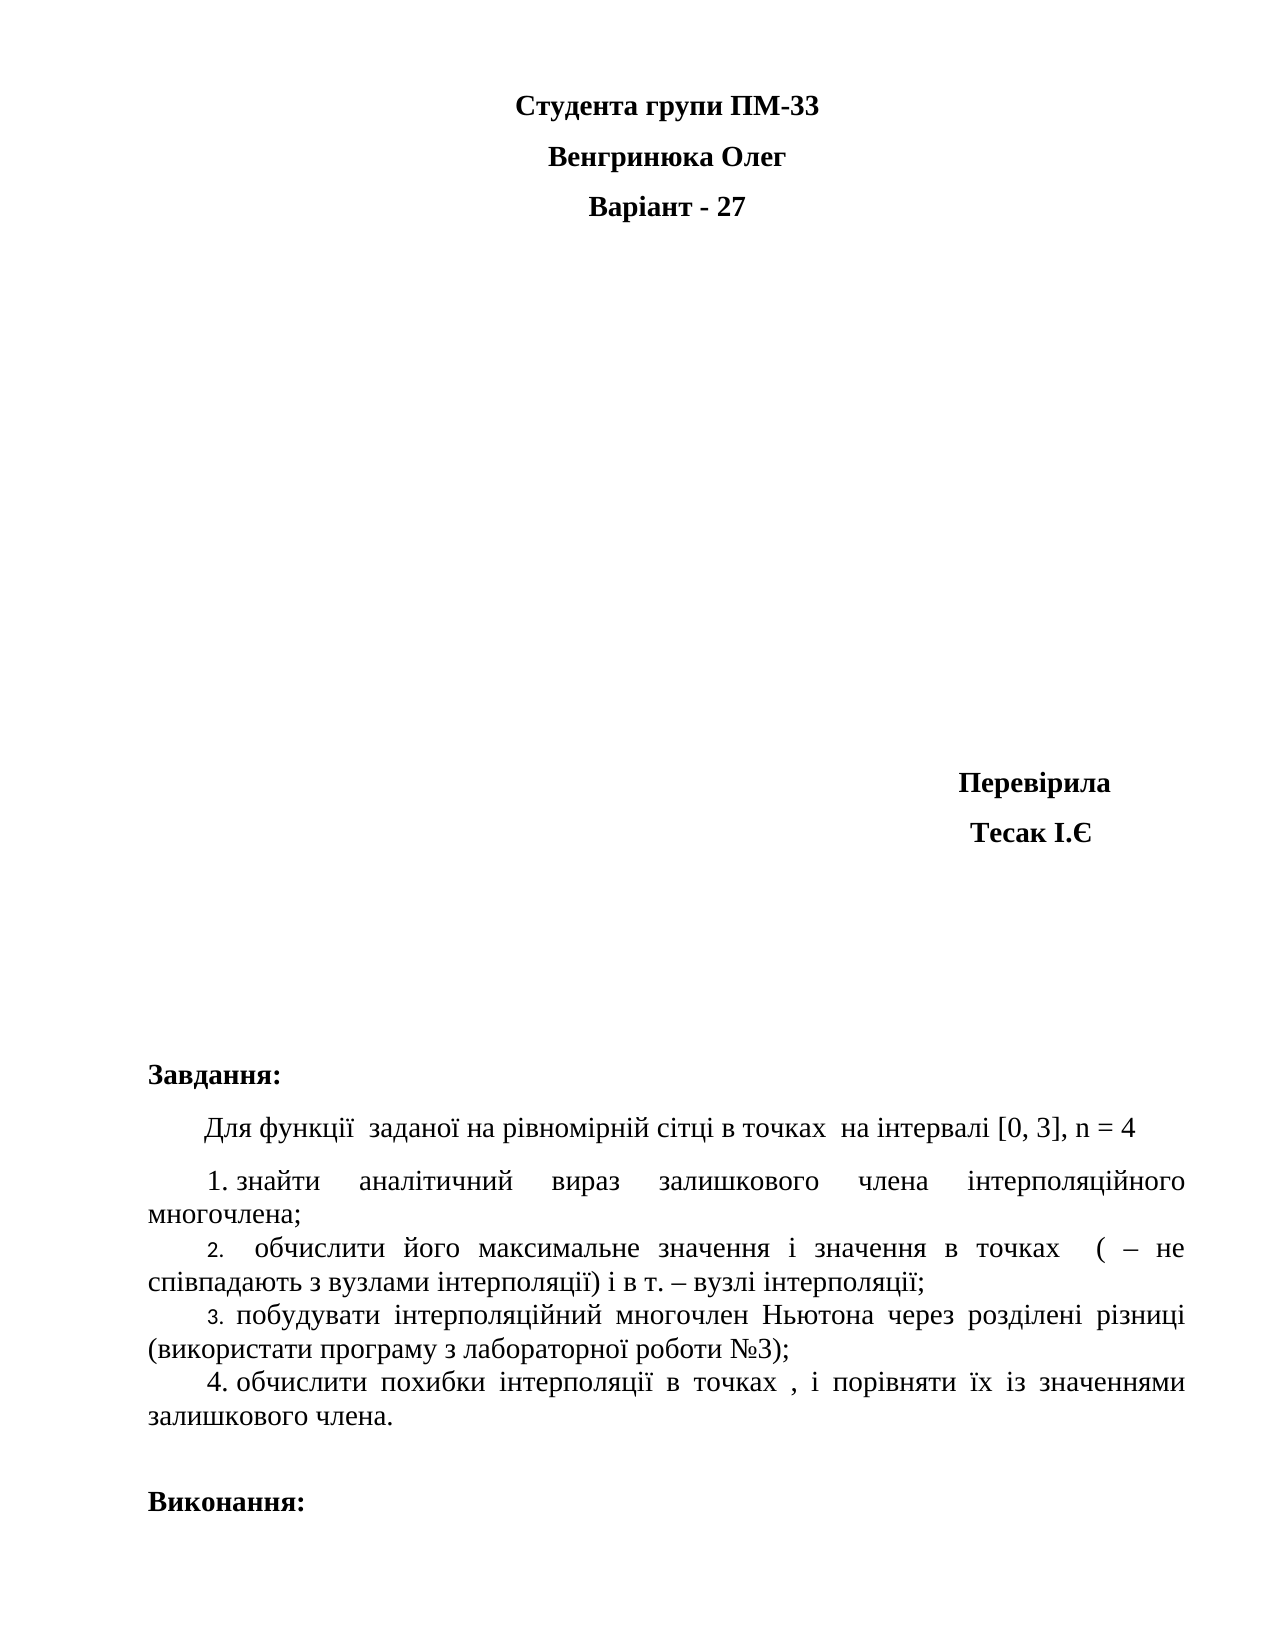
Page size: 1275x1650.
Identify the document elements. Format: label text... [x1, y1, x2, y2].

text Тесак І.Є [883, 815, 1186, 849]
text Студента групи ПМ-33 [148, 88, 1186, 122]
list обчислити похибки інтерполяції в точках , і порівняти їх із значеннями залишкового члена. [148, 1364, 1186, 1431]
text Перевірила [883, 765, 1186, 798]
text Для функції заданої на рівномірній сітці в точках на інтервалі [0, 3], n = 4 [148, 1110, 1186, 1144]
text Виконання: [148, 1484, 1186, 1518]
text Варіант - 27 [148, 189, 1186, 223]
list обчислити його максимальне значення і значення в точках ( – не співпадають з вузлами інтерполяції) і в т. – вузлі інтерполяції; [148, 1230, 1186, 1297]
text Завдання: [148, 1057, 1186, 1091]
list знайти аналітичний вираз залишкового члена інтерполяційного многочлена; [148, 1163, 1186, 1230]
list побудувати інтерполяційний многочлен Ньютона через розділені різниці (використати програму з лабораторної роботи №3); [148, 1297, 1186, 1364]
text Венгринюка Олег [148, 139, 1186, 172]
